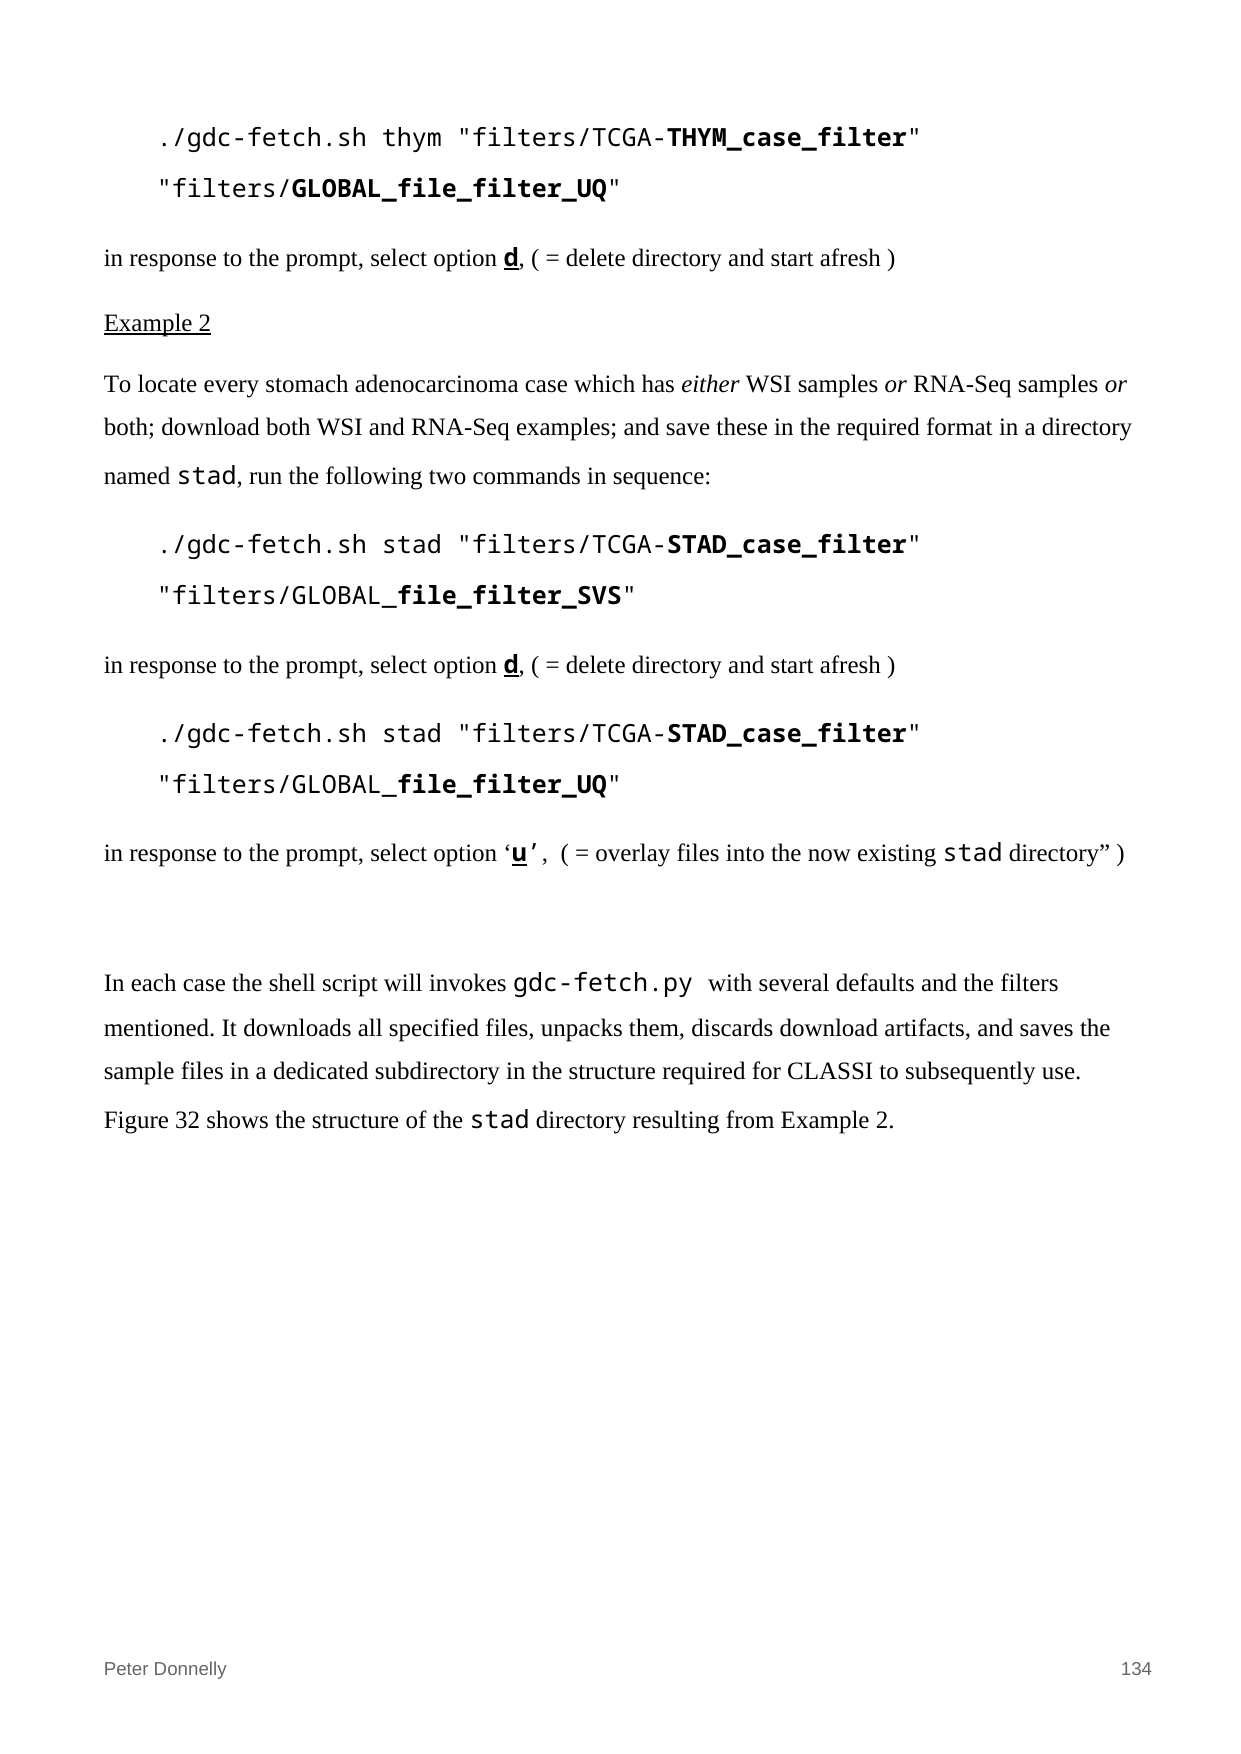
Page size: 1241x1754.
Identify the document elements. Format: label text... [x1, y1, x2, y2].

text To locate every stomach adenocarcinoma case which has either WSI samples or RNA-Seq samples or both; download both WSI and RNA-Seq examples; and save these in the required format in a directory named stad, run the following two commands in sequence: [103, 369, 1146, 492]
text Example 2 [103, 308, 1146, 337]
text In each case the shell script will invokes gdc-fetch.py with several defaults and the filters mentioned. It downloads all specified files, unpacks them, discards download artifacts, and saves the sample files in a dedicated subdirectory in the structure required for CLASSI to subsequently use. Figure 32 shows the structure of the stad directory resulting from Example 2. [103, 965, 1146, 1136]
text ./gdc-fetch.sh stad "filters/TCGA-STAD_case_filter" "filters/GLOBAL_file_filter_SVS" [157, 527, 1146, 612]
text ./gdc-fetch.sh thym "filters/TCGA-THYM_case_filter" "filters/GLOBAL_file_filter_UQ" [157, 120, 1146, 205]
text in response to the prompt, select option ‘u’, ( = overlay files into the now existing stad directory” ) [103, 835, 1146, 869]
text in response to the prompt, select option d, ( = delete directory and start afresh ) [103, 239, 1146, 274]
text in response to the prompt, select option d, ( = delete directory and start afresh ) [103, 647, 1146, 681]
text ./gdc-fetch.sh stad "filters/TCGA-STAD_case_filter" "filters/GLOBAL_file_filter_UQ" [157, 715, 1146, 800]
